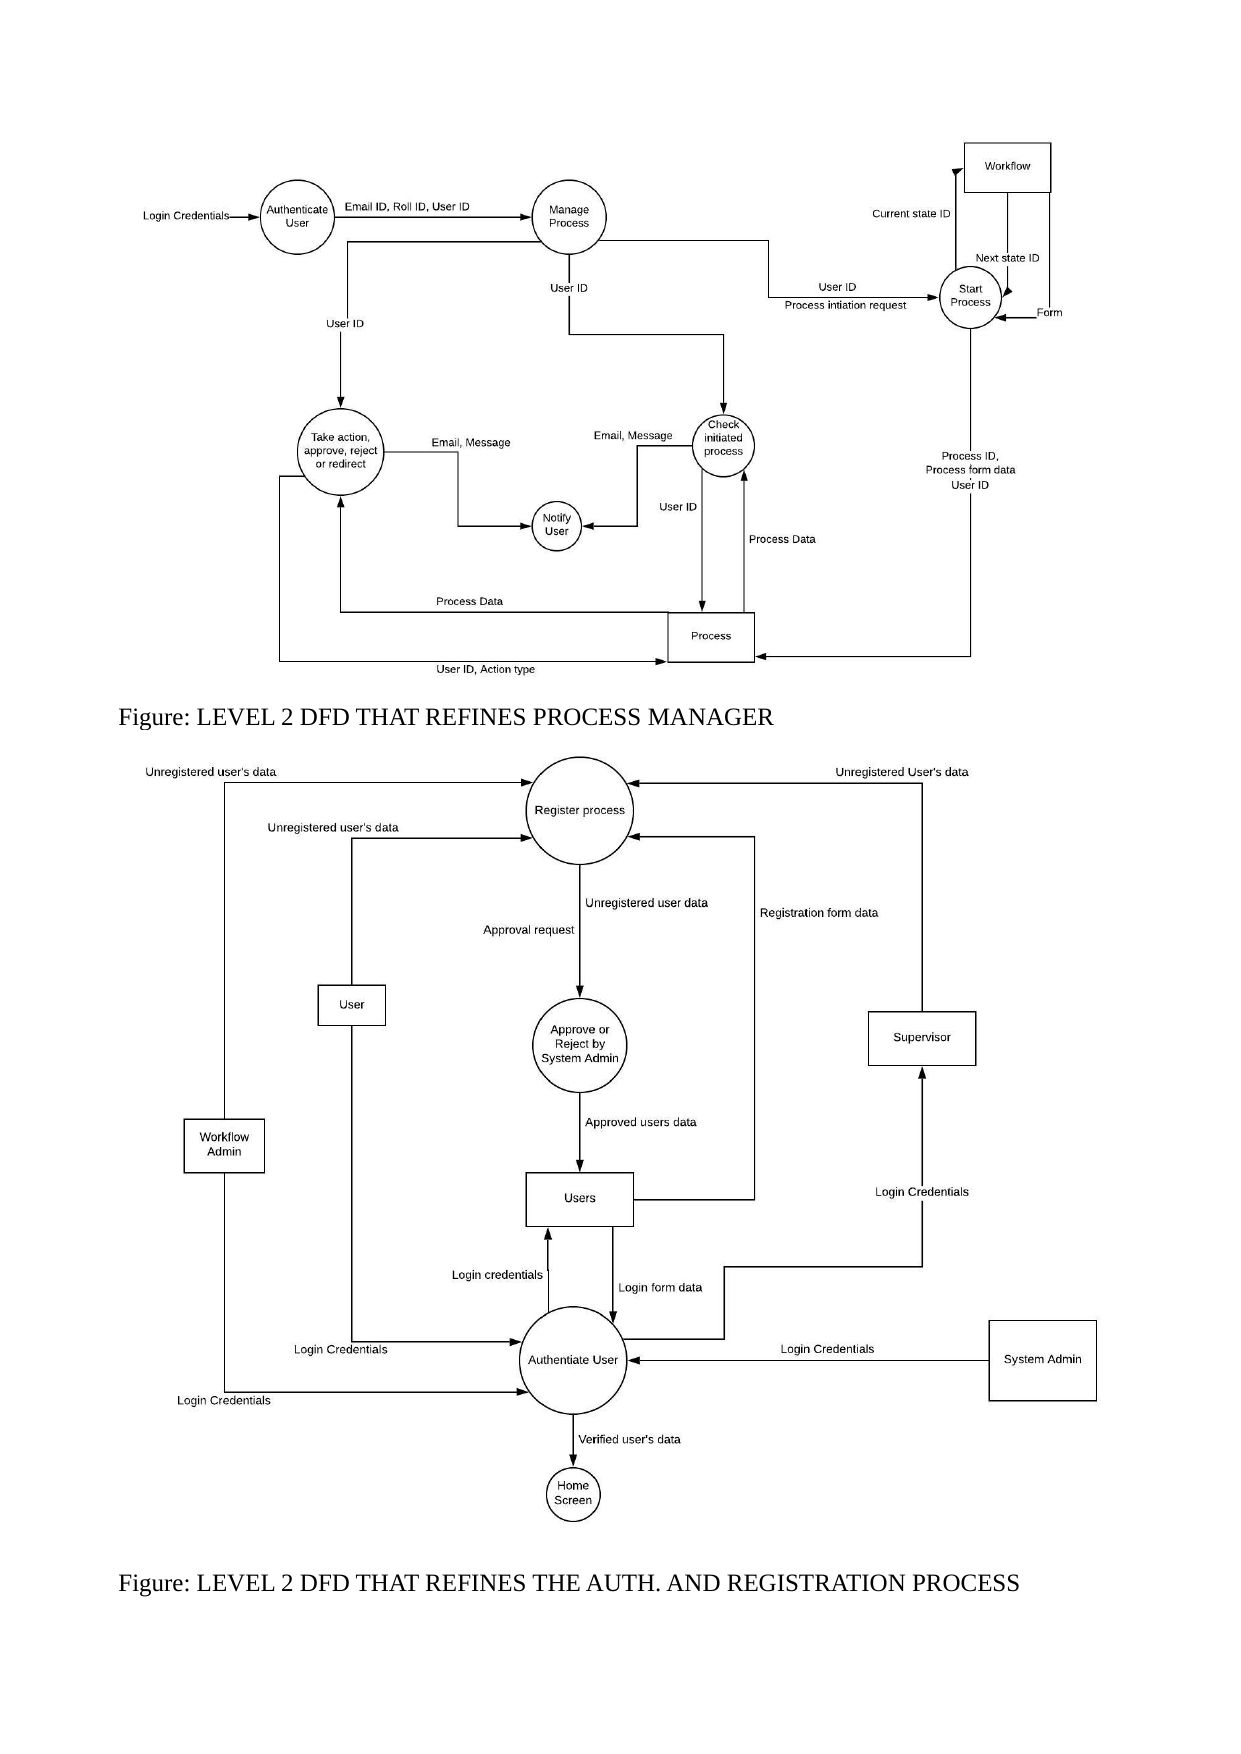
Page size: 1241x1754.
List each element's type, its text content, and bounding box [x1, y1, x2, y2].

text Figure: LEVEL 2 DFD THAT REFINES THE AUTH. AND REGISTRATION PROCESS [118, 1568, 1122, 1597]
text Figure: LEVEL 2 DFD THAT REFINES PROCESS MANAGER [118, 702, 1122, 730]
